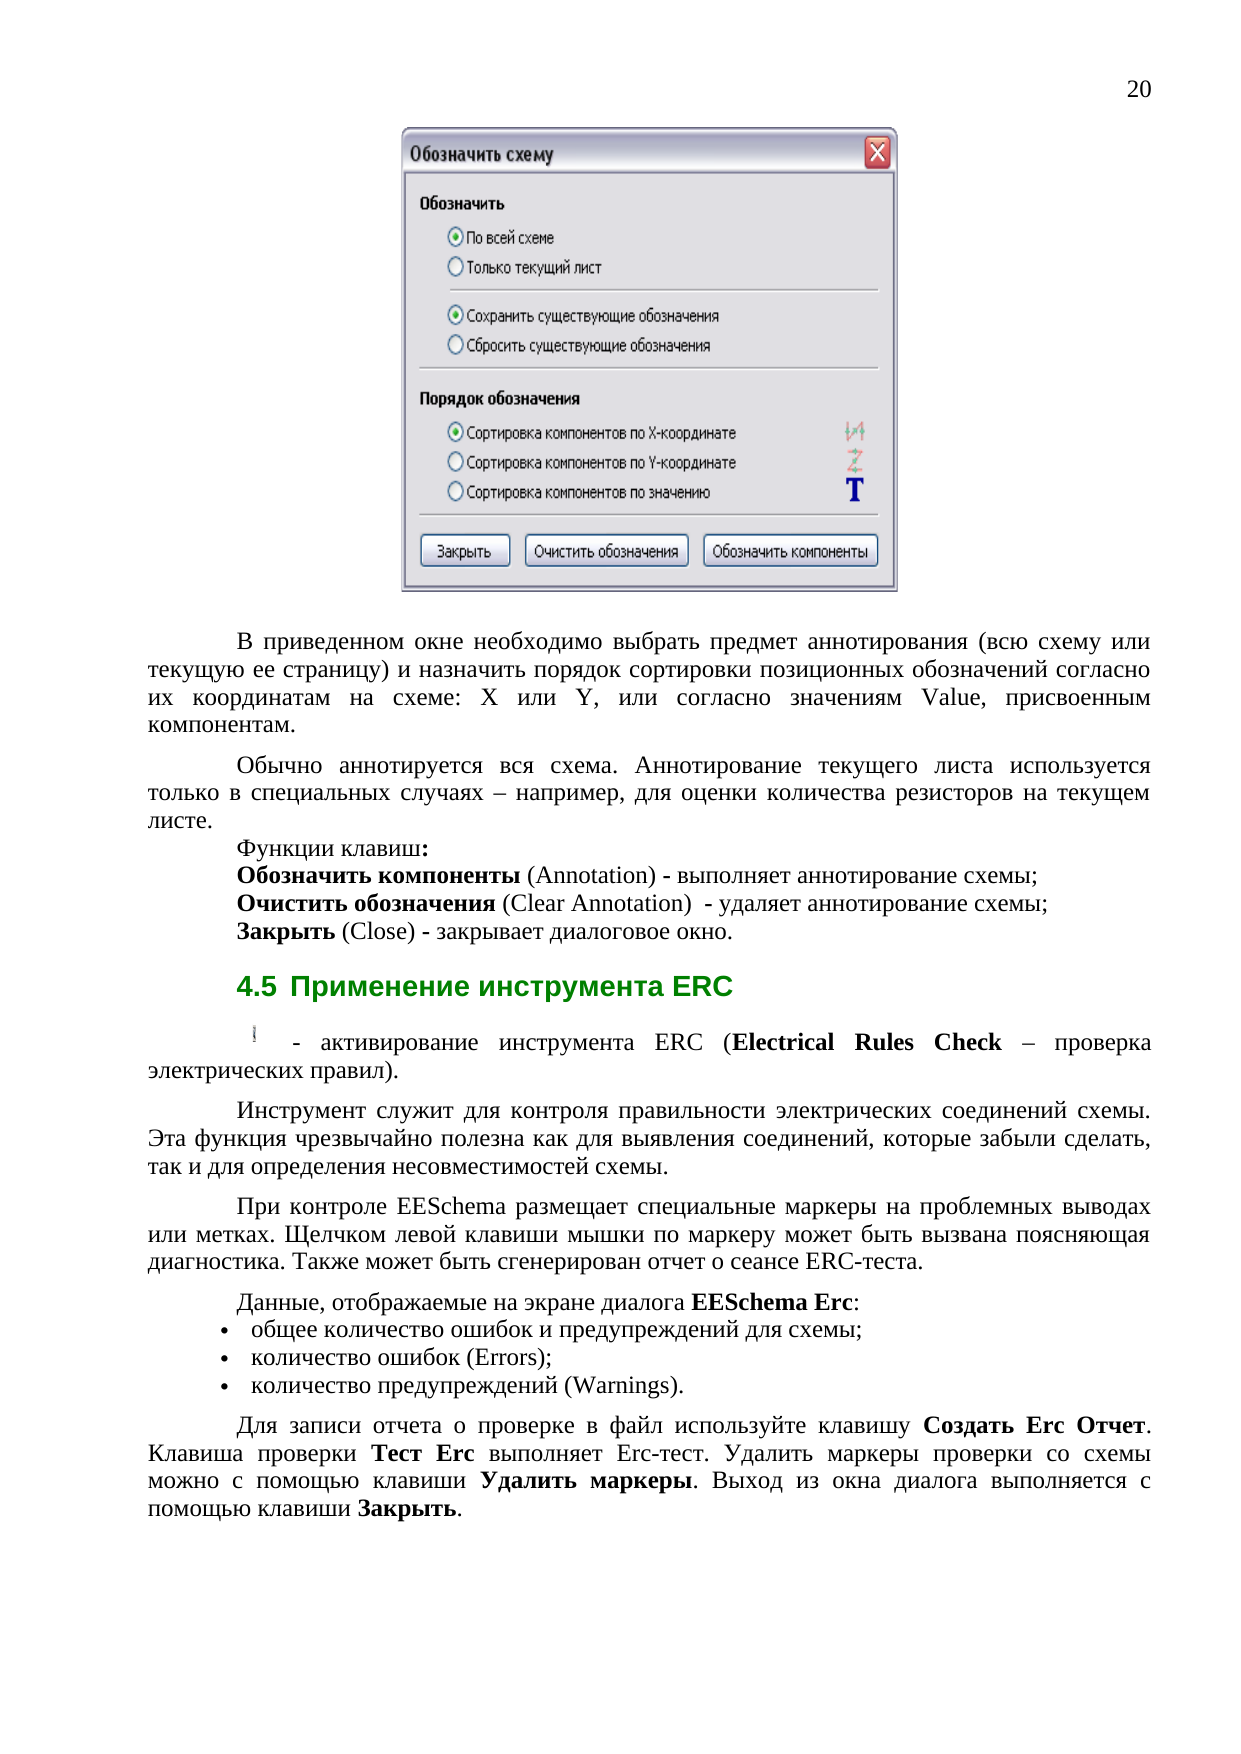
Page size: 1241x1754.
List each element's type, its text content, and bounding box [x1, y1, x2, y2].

subtitle Применение инструмента ERC [148, 970, 1152, 1002]
list количество предупреждений (Warnings). [148, 1371, 1152, 1398]
list общее количество ошибок и предупреждений для схемы; [148, 1315, 1152, 1343]
text В приведенном окне необходимо выбрать предмет аннотирования (всю схему или текущую ее страницу) и назначить порядок сортировки позиционных обозначений согласно их координатам на схеме: X или Y, или согласно значениям Value, присвоенным компонентам. [148, 627, 1152, 738]
picture [401, 127, 898, 592]
picture [252, 1023, 256, 1042]
text Обычно аннотируется вся схема. Аннотирование текущего листа используется только в специальных случаях – например, для оценки количества резисторов на текущем листе. [148, 751, 1152, 834]
text Обозначить компоненты (Annotation) - выполняет аннотирование схемы; [236, 862, 1152, 889]
text Данные, отображаемые на экране диалога EESchema Erc: [148, 1288, 1152, 1315]
text - активирование инструмента ERC (Electrical Rules Check – проверка электрических правил). [148, 1015, 1152, 1084]
text Закрыть (Close) - закрывает диалоговое окно. [236, 917, 1152, 945]
list количество ошибок (Errors); [148, 1343, 1152, 1371]
text Инструмент служит для контроля правильности электрических соединений схемы. Эта функция чрезвычайно полезна как для выявления соединений, которые забыли сделать, так и для определения несовместимостей схемы. [148, 1096, 1152, 1179]
text При контроле EESchema размещает специальные маркеры на проблемных выводах или метках. Щелчком левой клавиши мышки по маркеру может быть вызвана поясняющая диагностика. Также может быть сгенерирован отчет о сеансе ERC-теста. [148, 1192, 1152, 1275]
text Функции клавиш: [236, 834, 1152, 862]
text Для записи отчета о проверке в файл используйте клавишу Создать Erc Отчет. Клавиша проверки Тест Erc выполняет Erc-тест. Удалить маркеры проверки со схемы можно с помощью клавиши Удалить маркеры. Выход из окна диалога выполняется с помощью клавиши Закрыть. [148, 1411, 1152, 1522]
text Очистить обозначения (Clear Annotation) - удаляет аннотирование схемы; [236, 889, 1152, 917]
